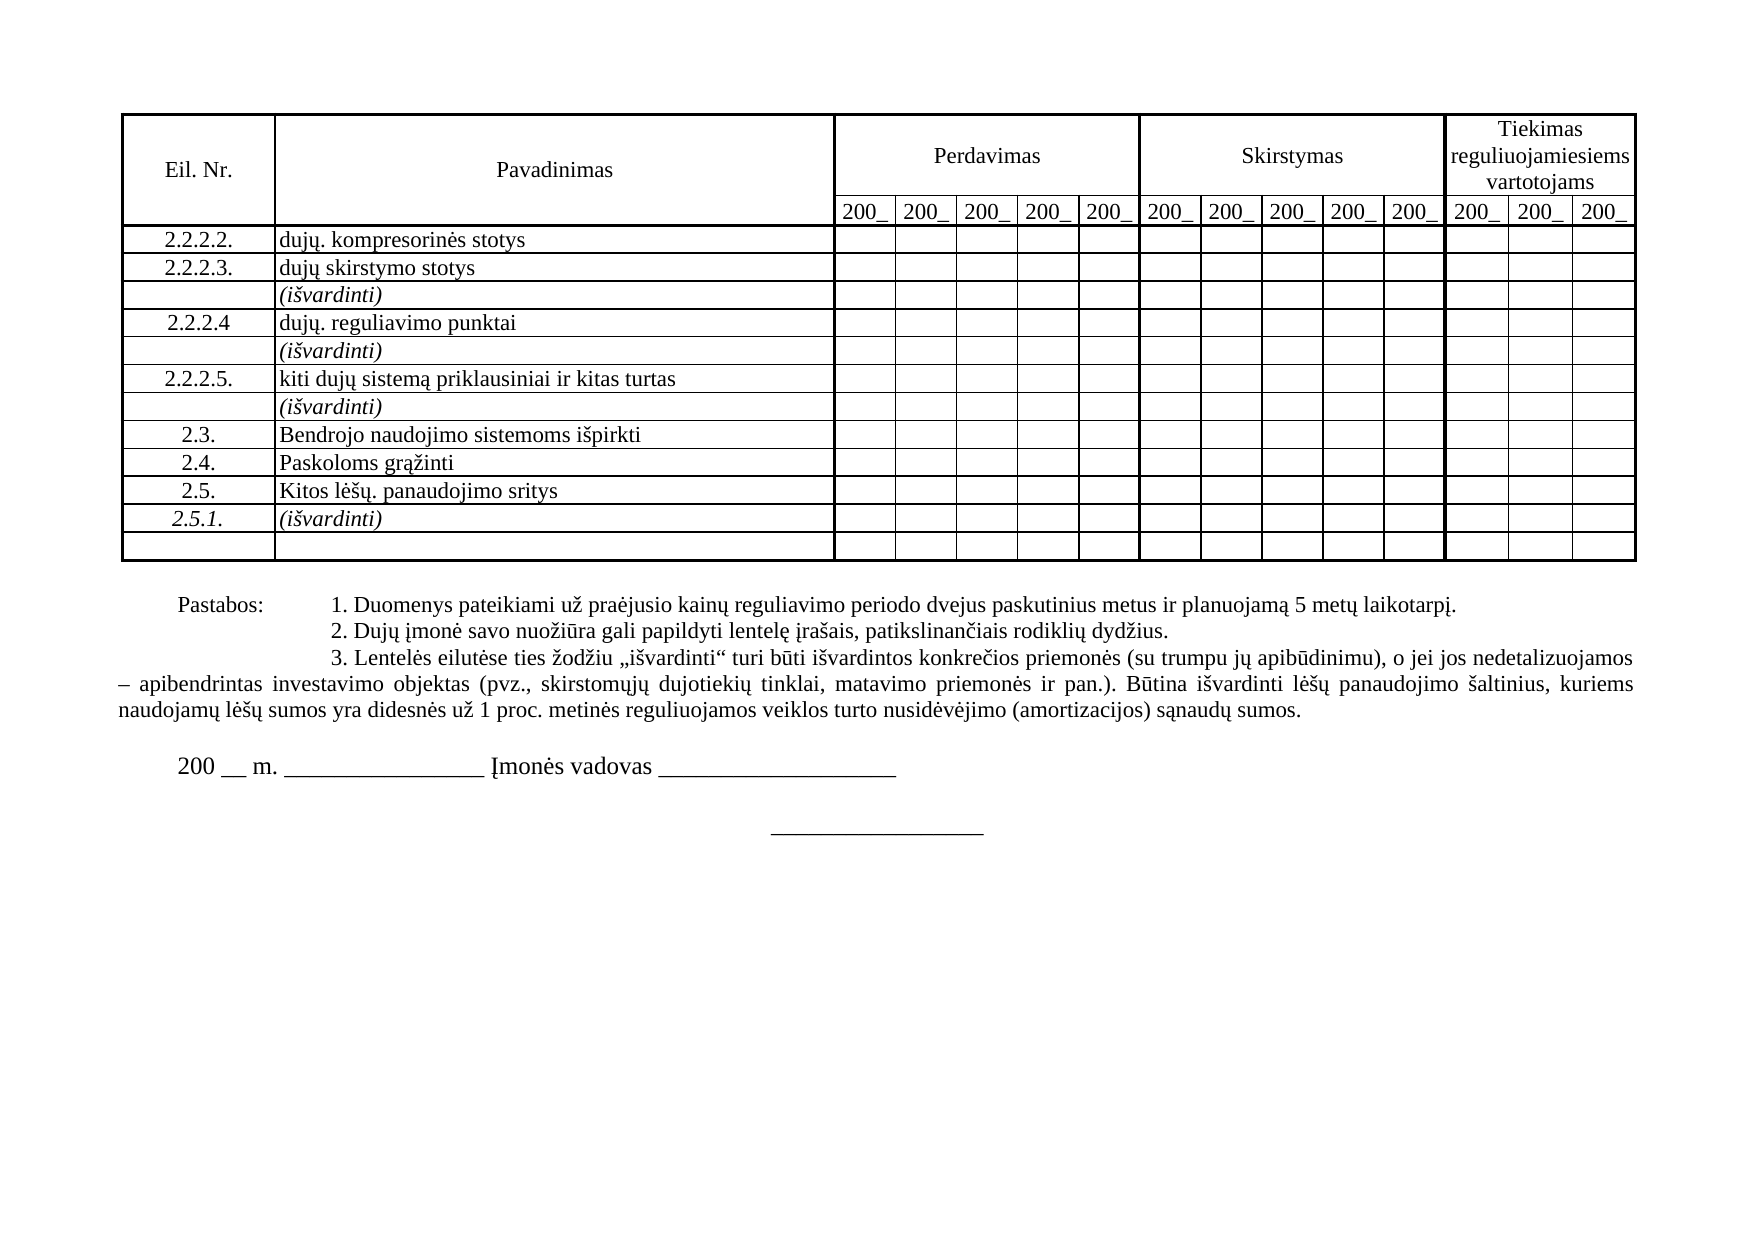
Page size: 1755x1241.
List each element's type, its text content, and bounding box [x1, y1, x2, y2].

table_cell [957, 310, 1017, 336]
table_cell 2.4. [124, 449, 274, 475]
table_cell [1324, 449, 1383, 475]
table_cell [896, 227, 956, 252]
table_cell [836, 533, 895, 559]
table_cell [1202, 310, 1261, 336]
table_cell [1018, 533, 1078, 559]
table_cell [1018, 505, 1078, 531]
table_cell [1263, 421, 1322, 447]
table_cell 2.2.2.3. [124, 254, 274, 280]
table_cell [1324, 477, 1383, 503]
table_cell [1509, 337, 1572, 364]
table_cell [957, 477, 1017, 503]
table_cell [1573, 477, 1634, 503]
table_cell [1141, 310, 1200, 336]
table_cell dujų. kompresorinės stotys [276, 227, 833, 252]
table_header Perdavimas [836, 116, 1138, 194]
table_cell [1509, 365, 1572, 392]
table_cell [1141, 337, 1200, 364]
table_cell [896, 282, 956, 308]
table_cell 200_ [1573, 196, 1634, 224]
table_cell [896, 477, 956, 503]
table_cell [1263, 227, 1322, 252]
table_cell 200_ [1202, 196, 1261, 224]
table_header Eil. Nr. [124, 116, 274, 224]
table_cell [1324, 533, 1383, 559]
table_cell [1573, 282, 1634, 308]
table_cell [1509, 505, 1572, 531]
table_cell [1080, 254, 1138, 280]
table_cell [957, 282, 1017, 308]
table_cell 200_ [1447, 196, 1508, 224]
table_cell [276, 533, 833, 559]
table_cell [1447, 449, 1508, 475]
table_cell [1018, 282, 1078, 308]
table_cell [957, 227, 1017, 252]
table_cell [1141, 227, 1200, 252]
table_cell 2.2.2.4 [124, 310, 274, 336]
table_cell [1263, 449, 1322, 475]
table_header Tiekimas reguliuojamiesiems vartotojams [1447, 116, 1634, 194]
table_cell [1385, 393, 1443, 419]
table_cell [1509, 227, 1572, 252]
table_cell [1141, 505, 1200, 531]
table_cell (išvardinti) [276, 282, 833, 308]
table_cell [1573, 533, 1634, 559]
table_cell [957, 365, 1017, 392]
table_cell [1263, 365, 1322, 392]
table_cell [1018, 227, 1078, 252]
table_cell [1263, 477, 1322, 503]
table_cell [1263, 505, 1322, 531]
table_cell [1324, 337, 1383, 364]
table_cell 2.5.1. [124, 505, 274, 531]
table_cell [1447, 365, 1508, 392]
table_cell [1080, 449, 1138, 475]
table_cell [896, 421, 956, 447]
table_cell [1573, 337, 1634, 364]
table_cell [896, 254, 956, 280]
table_cell [1141, 477, 1200, 503]
table_cell [1018, 365, 1078, 392]
table_cell [836, 393, 895, 419]
table_cell 2.5. [124, 477, 274, 503]
table_cell [957, 533, 1017, 559]
text 3. Lentelės eilutėse ties žodžiu „išvardinti“ turi būti išvardintos konkrečios priemonės (su trumpu jų apibūdinimu), o jei jos nedetalizuojamos – apibendrintas investavimo objektas (pvz., skirstomųjų dujotiekių tinklai, matavimo priemonės ir pan.). Būtina išvardinti lėšų panaudojimo šaltinius, kuriems naudojamų lėšų sumos yra didesnės už 1 proc. metinės reguliuojamos veiklos turto nusidėvėjimo (amortizacijos) sąnaudų sumos. [118, 644, 1636, 723]
table_cell [1573, 505, 1634, 531]
table_cell [1324, 310, 1383, 336]
table_cell [1018, 254, 1078, 280]
table_cell (išvardinti) [276, 393, 833, 419]
table_cell [1263, 282, 1322, 308]
table_cell [1141, 449, 1200, 475]
table_cell 200_ [896, 196, 956, 224]
table_cell [1447, 337, 1508, 364]
table_cell 200_ [1385, 196, 1443, 224]
table_header Pavadinimas [276, 116, 833, 224]
table_cell [1080, 533, 1138, 559]
table_cell [1202, 533, 1261, 559]
table_cell 200_ [1018, 196, 1078, 224]
table_cell [896, 365, 956, 392]
table_cell [1509, 477, 1572, 503]
table_cell [1447, 505, 1508, 531]
table_cell [1385, 477, 1443, 503]
table_cell [1324, 254, 1383, 280]
table_cell [124, 533, 274, 559]
table_cell 200_ [836, 196, 895, 224]
table_cell [957, 393, 1017, 419]
table_cell [1018, 393, 1078, 419]
table_cell [1573, 365, 1634, 392]
table_cell [1573, 310, 1634, 336]
table_cell [1324, 282, 1383, 308]
table_cell (išvardinti) [276, 337, 833, 364]
table_cell [1385, 310, 1443, 336]
table_cell [1080, 477, 1138, 503]
table_cell [1509, 282, 1572, 308]
table_cell dujų. reguliavimo punktai [276, 310, 833, 336]
table_cell 2.2.2.5. [124, 365, 274, 392]
table_cell [1324, 393, 1383, 419]
table_cell [1573, 254, 1634, 280]
table_cell [836, 337, 895, 364]
table_cell 200_ [1080, 196, 1138, 224]
table_cell [896, 337, 956, 364]
table_cell [1141, 282, 1200, 308]
table_cell [896, 393, 956, 419]
table_cell [1447, 310, 1508, 336]
table_cell [1447, 533, 1508, 559]
table_cell [957, 449, 1017, 475]
table_cell 200_ [1263, 196, 1322, 224]
table_cell [1202, 337, 1261, 364]
table_cell [1509, 449, 1572, 475]
table_cell [1324, 365, 1383, 392]
table_cell [1141, 533, 1200, 559]
table_cell [1573, 227, 1634, 252]
table_cell [1202, 227, 1261, 252]
table_cell [1080, 365, 1138, 392]
table_cell [1263, 310, 1322, 336]
table_cell 200_ [957, 196, 1017, 224]
table_cell [1573, 393, 1634, 419]
table_cell Kitos lėšų. panaudojimo sritys [276, 477, 833, 503]
table_cell [1080, 421, 1138, 447]
table_cell [836, 227, 895, 252]
table_cell [1080, 337, 1138, 364]
table_cell [1447, 421, 1508, 447]
table_cell [1141, 393, 1200, 419]
text 200 __ m. ________________ Įmonės vadovas ___________________ [118, 751, 1636, 780]
table_cell [1509, 393, 1572, 419]
table_cell [896, 533, 956, 559]
table_cell 2.2.2.2. [124, 227, 274, 252]
table_cell [1141, 254, 1200, 280]
table_cell [1509, 421, 1572, 447]
table_cell [1385, 227, 1443, 252]
table_cell [1447, 282, 1508, 308]
table_cell [1447, 393, 1508, 419]
table_cell [1141, 421, 1200, 447]
table_cell [1324, 505, 1383, 531]
table_cell [1324, 227, 1383, 252]
table_cell [957, 421, 1017, 447]
table_cell [836, 421, 895, 447]
table_cell [124, 393, 274, 419]
table_cell [124, 282, 274, 308]
table_cell [1573, 421, 1634, 447]
table_cell [957, 254, 1017, 280]
table_cell [1080, 282, 1138, 308]
table_cell [1018, 310, 1078, 336]
table_cell [1385, 282, 1443, 308]
table_cell [836, 282, 895, 308]
table_cell [1509, 254, 1572, 280]
table_cell [1202, 254, 1261, 280]
table_cell [1202, 393, 1261, 419]
table_cell [1385, 337, 1443, 364]
table_cell kiti dujų sistemą priklausiniai ir kitas turtas [276, 365, 833, 392]
table_cell [1447, 254, 1508, 280]
text _________________ [118, 809, 1636, 838]
table_cell [1202, 365, 1261, 392]
table_cell [1080, 505, 1138, 531]
table_cell [1263, 393, 1322, 419]
table_header Skirstymas [1141, 116, 1443, 194]
table_cell [1263, 337, 1322, 364]
table_cell [1080, 393, 1138, 419]
table_cell 200_ [1509, 196, 1572, 224]
table_cell [1018, 337, 1078, 364]
table_cell [1202, 282, 1261, 308]
table_cell Paskoloms grąžinti [276, 449, 833, 475]
text 2. Dujų įmonė savo nuožiūra gali papildyti lentelę įrašais, patikslinančiais rodiklių dydžius. [118, 617, 1636, 644]
table_cell [896, 505, 956, 531]
table_cell [1509, 533, 1572, 559]
table_cell [124, 337, 274, 364]
table_cell [1573, 449, 1634, 475]
table_cell [957, 505, 1017, 531]
table_cell [1202, 421, 1261, 447]
table_cell [1385, 421, 1443, 447]
table_cell [836, 477, 895, 503]
table_cell [836, 449, 895, 475]
table_cell [1447, 227, 1508, 252]
table_cell [1202, 477, 1261, 503]
table_cell [896, 449, 956, 475]
table_cell [1018, 449, 1078, 475]
table_cell [836, 310, 895, 336]
table_cell [1263, 254, 1322, 280]
table_cell Bendrojo naudojimo sistemoms išpirkti [276, 421, 833, 447]
table_cell [1141, 365, 1200, 392]
table_cell 200_ [1141, 196, 1200, 224]
table_cell [1202, 505, 1261, 531]
table_cell 2.3. [124, 421, 274, 447]
table_cell (išvardinti) [276, 505, 833, 531]
table_cell [1324, 421, 1383, 447]
table_cell [1509, 310, 1572, 336]
table_cell dujų skirstymo stotys [276, 254, 833, 280]
table_cell [1385, 254, 1443, 280]
table_cell [1080, 310, 1138, 336]
table_cell [1018, 477, 1078, 503]
table_cell [836, 505, 895, 531]
table_cell [1447, 477, 1508, 503]
text Pastabos: 1. Duomenys pateikiami už praėjusio kainų reguliavimo periodo dvejus paskutinius metus ir planuojamą 5 metų laikotarpį. [118, 591, 1636, 617]
table_cell [957, 337, 1017, 364]
table_cell [1263, 533, 1322, 559]
table_cell [1385, 505, 1443, 531]
table_cell [836, 254, 895, 280]
table_cell [1385, 449, 1443, 475]
table_cell [836, 365, 895, 392]
table_cell [1385, 365, 1443, 392]
table_cell [1018, 421, 1078, 447]
table_cell [1202, 449, 1261, 475]
table_cell [1385, 533, 1443, 559]
table_cell [896, 310, 956, 336]
table_cell [1080, 227, 1138, 252]
table_cell 200_ [1324, 196, 1383, 224]
